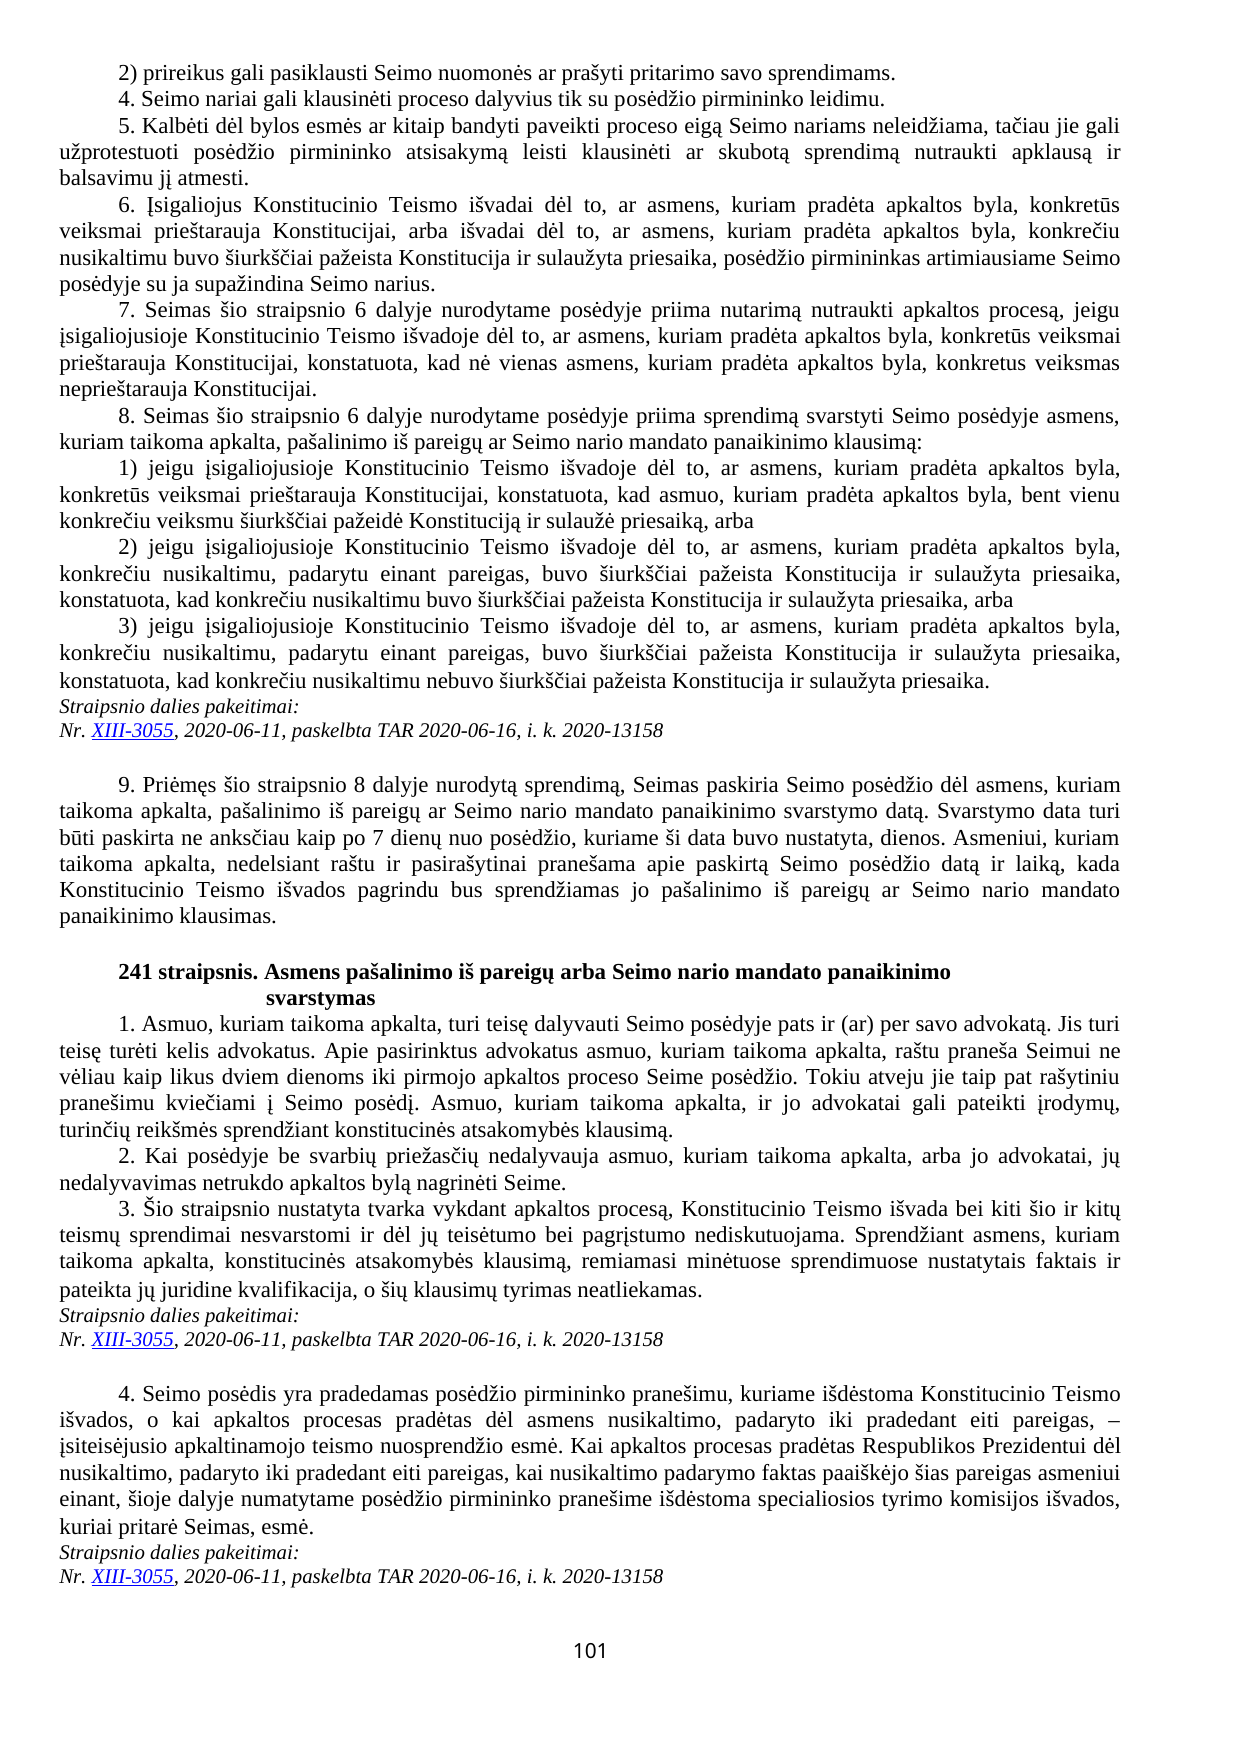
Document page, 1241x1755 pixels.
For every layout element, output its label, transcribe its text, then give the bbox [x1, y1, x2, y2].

text Nr. XIII-3055, 2020-06-11, paskelbta TAR 2020-06-16, i. k. 2020-13158 [59, 1564, 1122, 1588]
text Nr. XIII-3055, 2020-06-11, paskelbta TAR 2020-06-16, i. k. 2020-13158 [59, 718, 1122, 742]
text Straipsnio dalies pakeitimai: [59, 1303, 1122, 1327]
text 6. Įsigaliojus Konstitucinio Teismo išvadai dėl to, ar asmens, kuriam pradėta apkaltos byla, konkretūs veiksmai prieštarauja Konstitucijai, arba išvadai dėl to, ar asmens, kuriam pradėta apkaltos byla, konkrečiu nusikaltimu buvo šiurkščiai pažeista Konstitucija ir sulaužyta priesaika, posėdžio pirmininkas artimiausiame Seimo posėdyje su ja supažindina Seimo narius. [59, 191, 1122, 296]
text 1) jeigu įsigaliojusioje Konstitucinio Teismo išvadoje dėl to, ar asmens, kuriam pradėta apkaltos byla, konkretūs veiksmai prieštarauja Konstitucijai, konstatuota, kad asmuo, kuriam pradėta apkaltos byla, bent vienu konkrečiu veiksmu šiurkščiai pažeidė Konstituciją ir sulaužė priesaiką, arba [59, 454, 1122, 533]
text 241 straipsnis. Asmens pašalinimo iš pareigų arba Seimo nario mandato panaikinimo [59, 958, 1122, 984]
text 2. Kai posėdyje be svarbių priežasčių nedalyvauja asmuo, kuriam taikoma apkalta, arba jo advokatai, jų nedalyvavimas netrukdo apkaltos bylą nagrinėti Seime. [59, 1142, 1122, 1195]
text Nr. XIII-3055, 2020-06-11, paskelbta TAR 2020-06-16, i. k. 2020-13158 [59, 1327, 1122, 1351]
text 8. Seimas šio straipsnio 6 dalyje nurodytame posėdyje priima sprendimą svarstyti Seimo posėdyje asmens, kuriam taikoma apkalta, pašalinimo iš pareigų ar Seimo nario mandato panaikinimo klausimą: [59, 402, 1122, 454]
text Straipsnio dalies pakeitimai: [59, 694, 1122, 718]
text 4. Seimo posėdis yra pradedamas posėdžio pirmininko pranešimu, kuriame išdėstoma Konstitucinio Teismo išvados, o kai apkaltos procesas pradėtas dėl asmens nusikaltimo, padaryto iki pradedant eiti pareigas, – įsiteisėjusio apkaltinamojo teismo nuosprendžio esmė. Kai apkaltos procesas pradėtas Respublikos Prezidentui dėl nusikaltimo, padaryto iki pradedant eiti pareigas, kai nusikaltimo padarymo faktas paaiškėjo šias pareigas asmeniui einant, šioje dalyje numatytame posėdžio pirmininko pranešime išdėstoma specialiosios tyrimo komisijos išvados, kuriai pritarė Seimas, esmė. [59, 1379, 1122, 1540]
text 7. Seimas šio straipsnio 6 dalyje nurodytame posėdyje priima nutarimą nutraukti apkaltos procesą, jeigu įsigaliojusioje Konstitucinio Teismo išvadoje dėl to, ar asmens, kuriam pradėta apkaltos byla, konkretūs veiksmai prieštarauja Konstitucijai, konstatuota, kad nė vienas asmens, kuriam pradėta apkaltos byla, konkretus veiksmas neprieštarauja Konstitucijai. [59, 296, 1122, 402]
text 9. Priėmęs šio straipsnio 8 dalyje nurodytą sprendimą, Seimas paskiria Seimo posėdžio dėl asmens, kuriam taikoma apkalta, pašalinimo iš pareigų ar Seimo nario mandato panaikinimo svarstymo datą. Svarstymo data turi būti paskirta ne anksčiau kaip po 7 dienų nuo posėdžio, kuriame ši data buvo nustatyta, dienos. Asmeniui, kuriam taikoma apkalta, nedelsiant raštu ir pasirašytinai pranešama apie paskirtą Seimo posėdžio datą ir laiką, kada Konstitucinio Teismo išvados pagrindu bus sprendžiamas jo pašalinimo iš pareigų ar Seimo nario mandato panaikinimo klausimas. [59, 771, 1122, 929]
text 3. Šio straipsnio nustatyta tvarka vykdant apkaltos procesą, Konstitucinio Teismo išvada bei kiti šio ir kitų teismų sprendimai nesvarstomi ir dėl jų teisėtumo bei pagrįstumo nediskutuojama. Sprendžiant asmens, kuriam taikoma apkalta, konstitucinės atsakomybės klausimą, remiamasi minėtuose sprendimuose nustatytais faktais ir pateikta jų juridine kvalifikacija, o šių klausimų tyrimas neatliekamas. [59, 1195, 1122, 1303]
text 3) jeigu įsigaliojusioje Konstitucinio Teismo išvadoje dėl to, ar asmens, kuriam pradėta apkaltos byla, konkrečiu nusikaltimu, padarytu einant pareigas, buvo šiurkščiai pažeista Konstitucija ir sulaužyta priesaika, konstatuota, kad konkrečiu nusikaltimu nebuvo šiurkščiai pažeista Konstitucija ir sulaužyta priesaika. [59, 612, 1122, 694]
text 4. Seimo nariai gali klausinėti proceso dalyvius tik su posėdžio pirmininko leidimu. [59, 85, 1122, 112]
text Straipsnio dalies pakeitimai: [59, 1540, 1122, 1564]
text svarstymas [59, 984, 1122, 1010]
text 2) jeigu įsigaliojusioje Konstitucinio Teismo išvadoje dėl to, ar asmens, kuriam pradėta apkaltos byla, konkrečiu nusikaltimu, padarytu einant pareigas, buvo šiurkščiai pažeista Konstitucija ir sulaužyta priesaika, konstatuota, kad konkrečiu nusikaltimu buvo šiurkščiai pažeista Konstitucija ir sulaužyta priesaika, arba [59, 533, 1122, 612]
text 1. Asmuo, kuriam taikoma apkalta, turi teisę dalyvauti Seimo posėdyje pats ir (ar) per savo advokatą. Jis turi teisę turėti kelis advokatus. Apie pasirinktus advokatus asmuo, kuriam taikoma apkalta, raštu praneša Seimui ne vėliau kaip likus dviem dienoms iki pirmojo apkaltos proceso Seime posėdžio. Tokiu atveju jie taip pat rašytiniu pranešimu kviečiami į Seimo posėdį. Asmuo, kuriam taikoma apkalta, ir jo advokatai gali pateikti įrodymų, turinčių reikšmės sprendžiant konstitucinės atsakomybės klausimą. [59, 1010, 1122, 1142]
text 2) prireikus gali pasiklausti Seimo nuomonės ar prašyti pritarimo savo sprendimams. [59, 59, 1122, 85]
text 5. Kalbėti dėl bylos esmės ar kitaip bandyti paveikti proceso eigą Seimo nariams neleidžiama, tačiau jie gali užprotestuoti posėdžio pirmininko atsisakymą leisti klausinėti ar skubotą sprendimą nutraukti apklausą ir balsavimu jį atmesti. [59, 112, 1122, 191]
